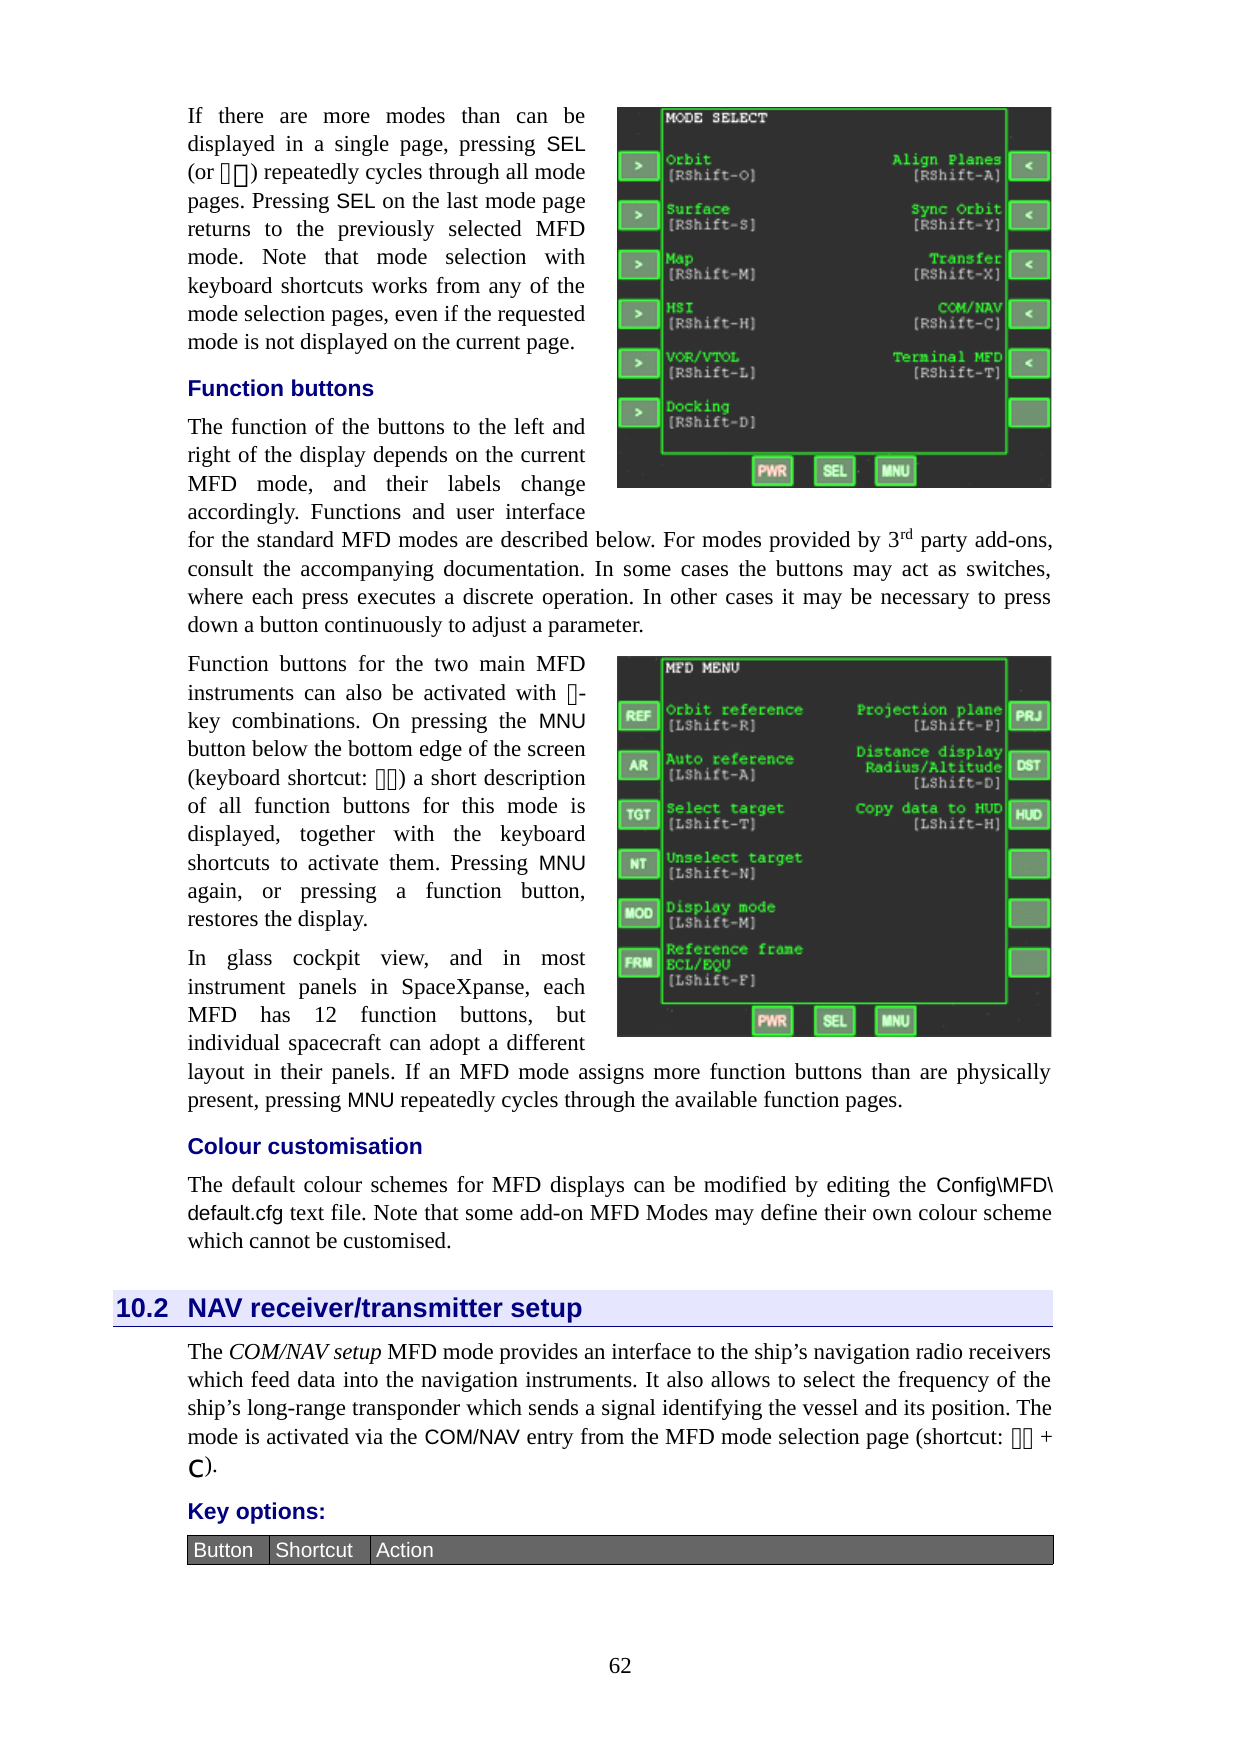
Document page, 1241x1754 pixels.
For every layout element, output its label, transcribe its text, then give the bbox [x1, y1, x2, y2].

text The function of the buttons to the left and right of the display depends on the current MFD mode, and their labels change accordingly. Functions and user interface for the standard MFD modes are described below. For modes provided by 3rd party add-ons, consult the accompanying documentation. In some cases the buttons may act as switches, where each press executes a discrete operation. In other cases it may be necessary to press down a button continuously to adjust a parameter. [187, 412, 1053, 638]
table_header Button [188, 1536, 269, 1564]
subtitle Key options: [187, 1498, 1053, 1524]
picture [617, 107, 1052, 488]
subtitle Colour customisation [187, 1133, 1053, 1159]
subtitle Function buttons [187, 375, 616, 401]
picture [617, 656, 1052, 1037]
text The default colour schemes for MFD displays can be modified by editing the Config\MFD\default.cfg text file. Note that some add-on MFD Modes may define their own colour scheme which cannot be customised. [187, 1169, 1053, 1254]
text Function buttons for the two main MFD instruments can also be activated with -key combinations. On pressing the MNU button below the bottom edge of the screen (keyboard shortcut: ) a short description of all function buttons for this mode is displayed, together with the keyboard shortcuts to activate them. Pressing MNU again, or pressing a function button, restores the display. [187, 649, 1053, 1038]
text The COM/NAV setup MFD mode provides an interface to the ship’s navigation radio receivers which feed data into the navigation instruments. It also allows to select the frequency of the ship’s long-range transponder which sends a signal identifying the vessel and its position. The mode is activated via the COM/NAV entry from the MFD mode selection page (shortcut:  + c). [187, 1337, 1053, 1478]
table_header Shortcut [270, 1536, 370, 1564]
text If there are more modes than can be displayed in a single page, pressing SEL (or ) repeatedly cycles through all mode pages. Pressing SEL on the last mode page returns to the previously selected MFD mode. Note that mode selection with keyboard shortcuts works from any of the mode selection pages, even if the requested mode is not displayed on the current page. [187, 100, 1053, 489]
table_header Action [371, 1536, 1053, 1564]
text In glass cockpit view, and in most instrument panels in SpaceXpanse, each MFD has 12 function buttons, but individual spacecraft can adopt a different layout in their panels. If an MFD mode assigns more function buttons than are physically present, pressing MNU repeatedly cycles through the available function pages. [187, 943, 1053, 1113]
subtitle NAV receiver/transmitter setup [113, 1290, 1053, 1326]
